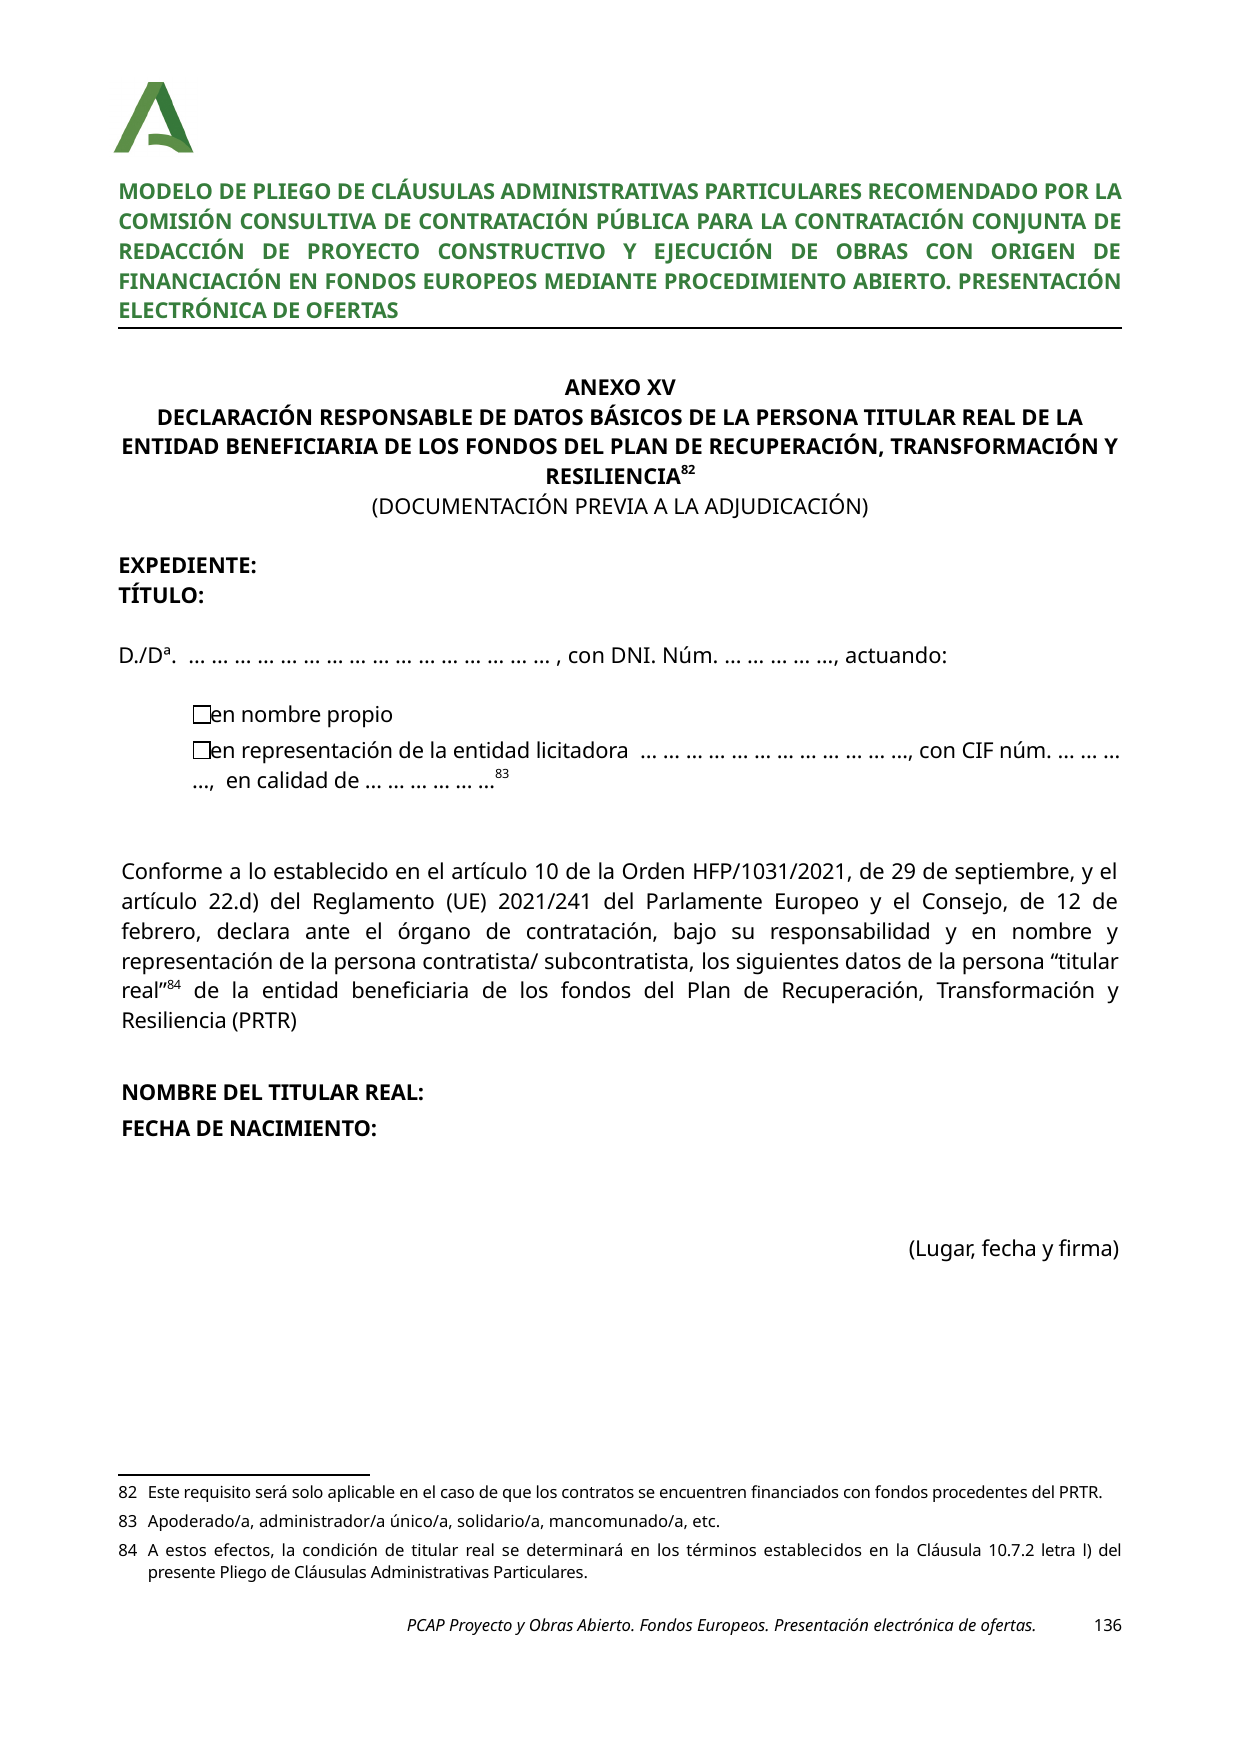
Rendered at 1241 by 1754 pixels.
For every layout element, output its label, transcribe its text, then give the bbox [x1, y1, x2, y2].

text TÍTULO: [118, 580, 1122, 610]
text EXPEDIENTE: [118, 551, 1122, 580]
text Conforme a lo establecido en el artículo 10 de la Orden HFP/1031/2021, de 29 de septiembre, y el artículo 22.d) del Reglamento (UE) 2021/241 del Parlamente Europeo y el Consejo, de 12 de febrero, declara ante el órgano de contratación, bajo su responsabilidad y en nombre y representación de la persona contratista/ subcontratista, los siguientes datos de la persona “titular real” de la entidad beneficiaria de los fondos del Plan de Recuperación, Transformación y Resiliencia (PRTR) [118, 853, 1122, 1035]
text D./Dª. … … … … … … … … … … … … … … … … , con DNI. Núm. … … … … …, actuando: [118, 640, 1122, 670]
text FECHA DE NACIMIENTO: [118, 1110, 1122, 1143]
text (Lugar, fecha y firma) [118, 1230, 1122, 1262]
text MODELO DE PLIEGO DE CLÁUSULAS ADMINISTRATIVAS PARTICULARES RECOMENDADO POR LA COMISIÓN CONSULTIVA DE CONTRATACIÓN PÚBLICA PARA LA CONTRATACIÓN CONJUNTA DE REDACCIÓN DE PROYECTO CONSTRUCTIVO Y EJECUCIÓN DE OBRAS CON ORIGEN DE FINANCIACIÓN EN FONDOS EUROPEOS MEDIANTE PROCEDIMIENTO ABIERTO. PRESENTACIÓN ELECTRÓNICA DE OFERTAS [118, 176, 1122, 327]
text NOMBRE DEL TITULAR REAL: [118, 1074, 1122, 1107]
picture [109, 77, 198, 157]
text A estos efectos, la condición de titular real se determinará en los términos establecidos en la Cláusula 10.7.2 letra l) del presente Pliego de Cláusulas Administrativas Particulares. [118, 1538, 1122, 1584]
text en representación de la entidad licitadora … … … … … … … … … … … …, con CIF núm. … … … …, en calidad de … … … … … … [192, 735, 1122, 795]
text Este requisito será solo aplicable en el caso de que los contratos se encuentren financiados con fondos procedentes del PRTR. [118, 1481, 1122, 1504]
text Apoderado/a, administrador/a único/a, solidario/a, mancomunado/a, etc. [118, 1509, 1122, 1532]
text ANEXO XV [118, 372, 1122, 402]
text (DOCUMENTACIÓN PREVIA A LA ADJUDICACIÓN) [118, 491, 1122, 521]
text DECLARACIÓN RESPONSABLE DE DATOS BÁSICOS DE LA PERSONA TITULAR REAL DE LA ENTIDAD BENEFICIARIA DE LOS FONDOS DEL PLAN DE RECUPERACIÓN, TRANSFORMACIÓN Y RESILIENCIA [118, 402, 1122, 491]
text en nombre propio [192, 699, 1122, 729]
